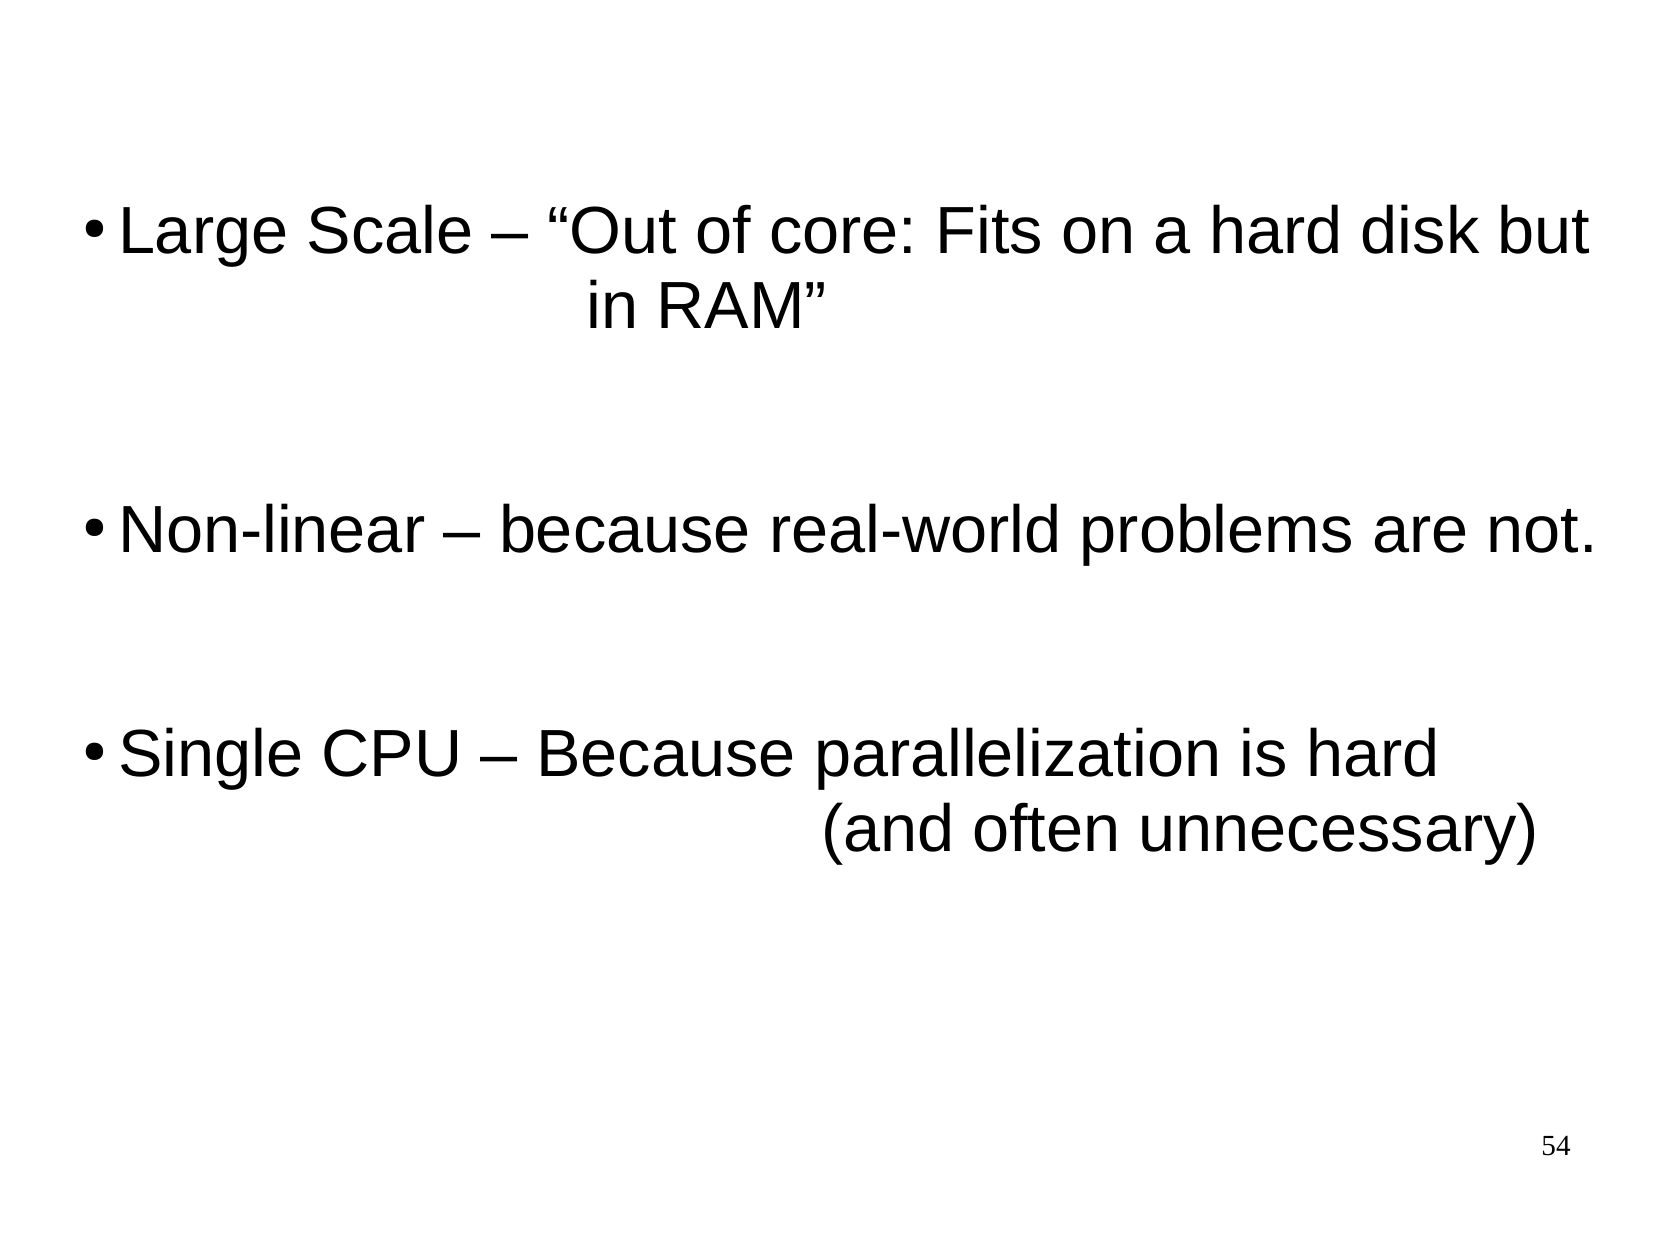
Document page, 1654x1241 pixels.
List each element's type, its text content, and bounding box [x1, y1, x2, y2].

subtitle Large Scale – “Out of core: Fits on a hard disk but in RAM” Non-linear – because real-world problems are not. Single CPU – Because parallelization is hard (and often unnecessary) [82, 49, 1606, 1010]
